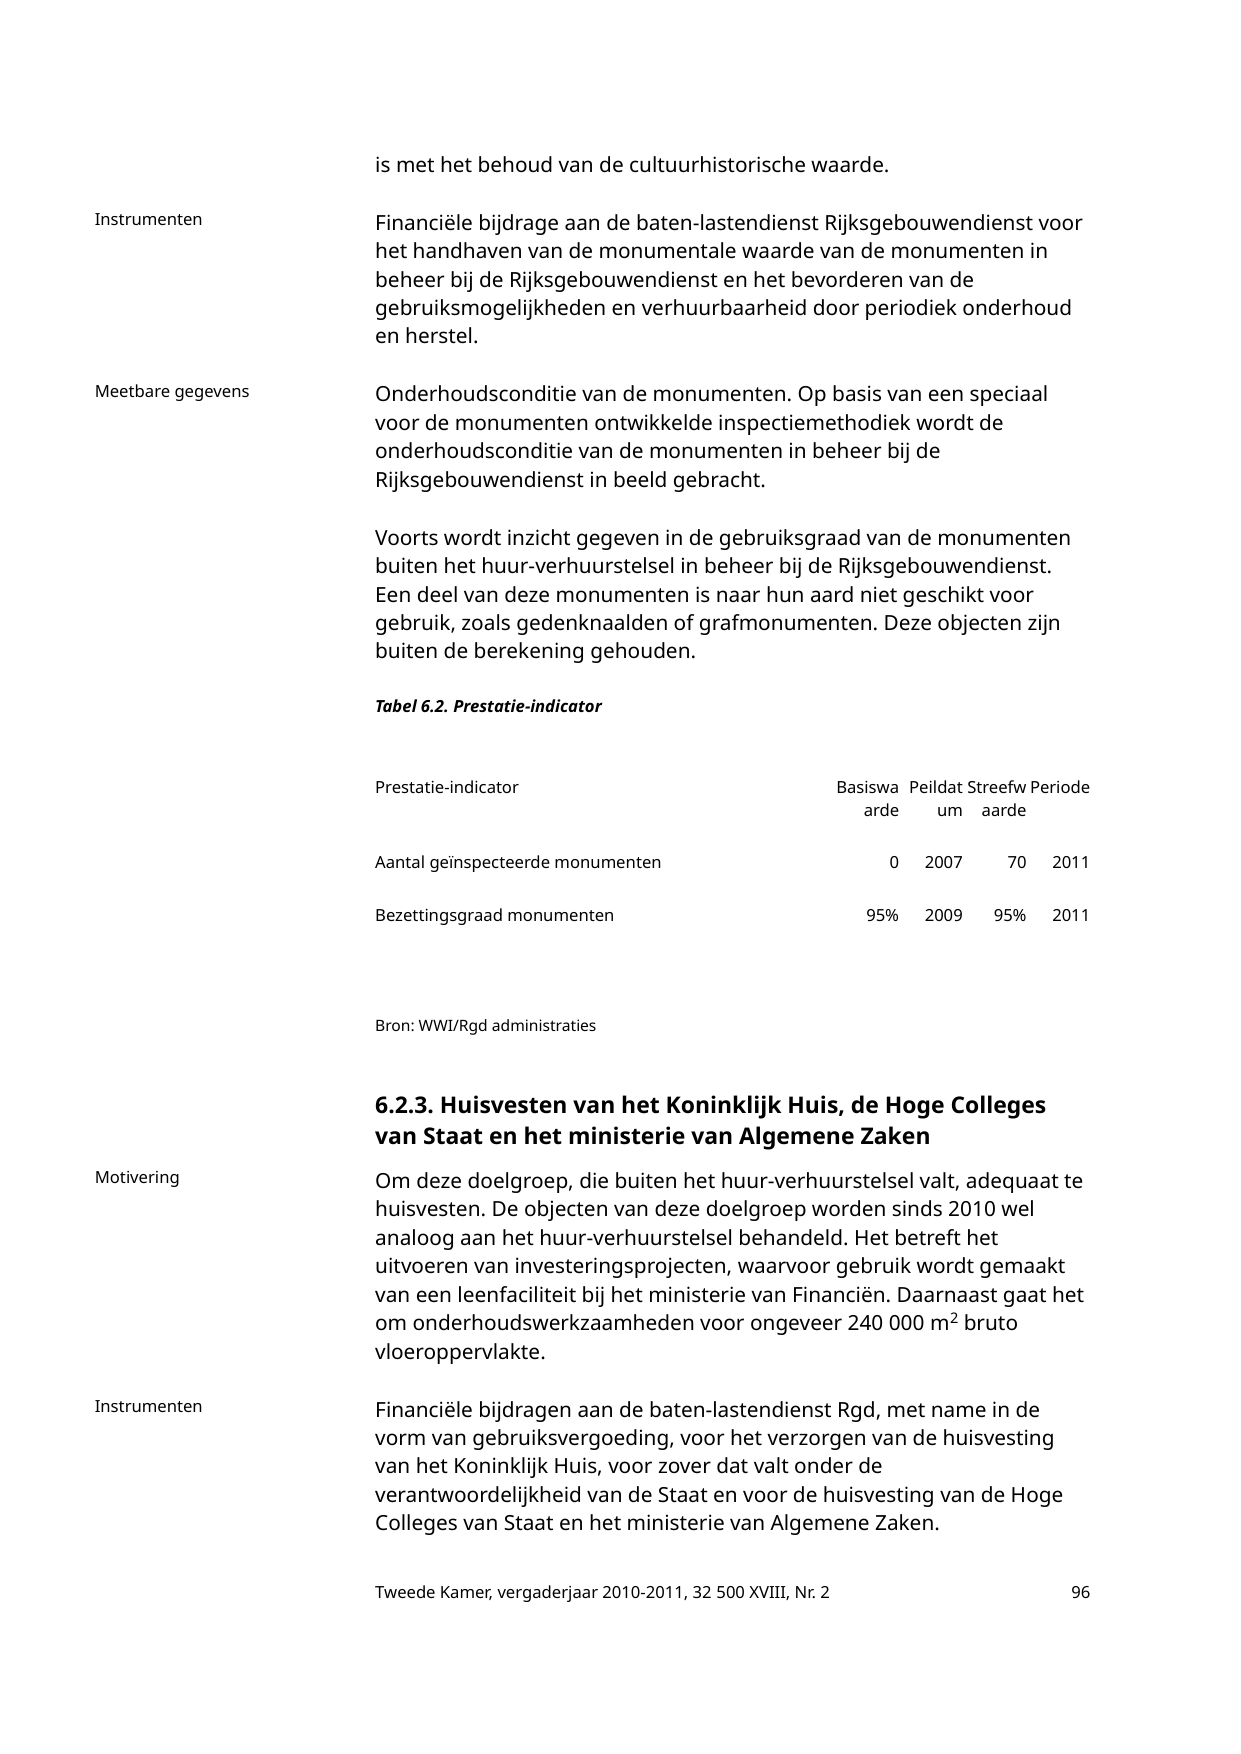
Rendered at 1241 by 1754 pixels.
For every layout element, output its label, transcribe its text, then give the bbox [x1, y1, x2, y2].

text Onderhoudsconditie van de monumenten. Op basis van een speciaal voor de monumenten ontwikkelde inspectiemethodiek wordt de onderhoudsconditie van de monumenten in beheer bij de Rijksgebouwendienst in beeld gebracht. [375, 379, 1090, 493]
table_header Peildatum [899, 776, 963, 851]
table_cell 2007 [899, 851, 963, 904]
table_cell 70 [963, 851, 1026, 904]
text Financiële bijdragen aan de baten-lastendienst Rgd, met name in de vorm van gebruiksvergoeding, voor het verzorgen van de huisvesting van het Koninklijk Huis, voor zover dat valt onder de verantwoordelijkheid van de Staat en voor de huisvesting van de Hoge Colleges van Staat en het ministerie van Algemene Zaken. [375, 1395, 1090, 1537]
table_cell 95% [835, 904, 899, 956]
table_cell 95% [963, 904, 1026, 956]
table_cell 2011 [1026, 904, 1090, 956]
subtitle 6.2.3. Huisvesten van het Koninklijk Huis, de Hoge Colleges van Staat en het ministerie van Algemene Zaken [375, 1089, 1090, 1151]
table_cell Bezettingsgraad monumenten [375, 904, 835, 956]
text Voorts wordt inzicht gegeven in de gebruiksgraad van de monumenten buiten het huur-verhuurstelsel in beheer bij de Rijksgebouwendienst. Een deel van deze monumenten is naar hun aard niet geschikt voor gebruik, zoals gedenknaalden of grafmonumenten. Deze objecten zijn buiten de berekening gehouden. [375, 523, 1090, 665]
text is met het behoud van de cultuurhistorische waarde. [375, 150, 1090, 178]
table_header Streefwaarde [963, 776, 1026, 851]
text Meetbare gegevens [94, 379, 328, 402]
table_cell 2009 [899, 904, 963, 956]
text Motivering [94, 1166, 328, 1189]
table_header Periode [1026, 776, 1090, 851]
table_cell 0 [835, 851, 899, 904]
table_header Basiswaarde [835, 776, 899, 851]
table_cell Aantal geïnspecteerde monumenten [375, 851, 835, 904]
text Om deze doelgroep, die buiten het huur-verhuurstelsel valt, adequaat te huisvesten. De objecten van deze doelgroep worden sinds 2010 wel analoog aan het huur-verhuurstelsel behandeld. Het betreft het uitvoeren van investeringsprojecten, waarvoor gebruik wordt gemaakt van een leenfaciliteit bij het ministerie van Financiën. Daarnaast gaat het om onderhoudswerkzaamheden voor ongeveer 240 000 m2 bruto vloeroppervlakte. [375, 1166, 1090, 1365]
table_header Prestatie-indicator [375, 776, 835, 851]
text Bron: WWI/Rgd administraties [375, 1015, 1090, 1036]
text Tabel 6.2. Prestatie-indicator [375, 695, 1090, 718]
text Instrumenten [94, 1395, 328, 1417]
table_cell 2011 [1026, 851, 1090, 904]
text Financiële bijdrage aan de baten-lastendienst Rijksgebouwendienst voor het handhaven van de monumentale waarde van de monumenten in beheer bij de Rijksgebouwendienst en het bevorderen van de gebruiksmogelijkheden en verhuurbaarheid door periodiek onderhoud en herstel. [375, 208, 1090, 350]
text Instrumenten [94, 208, 328, 231]
